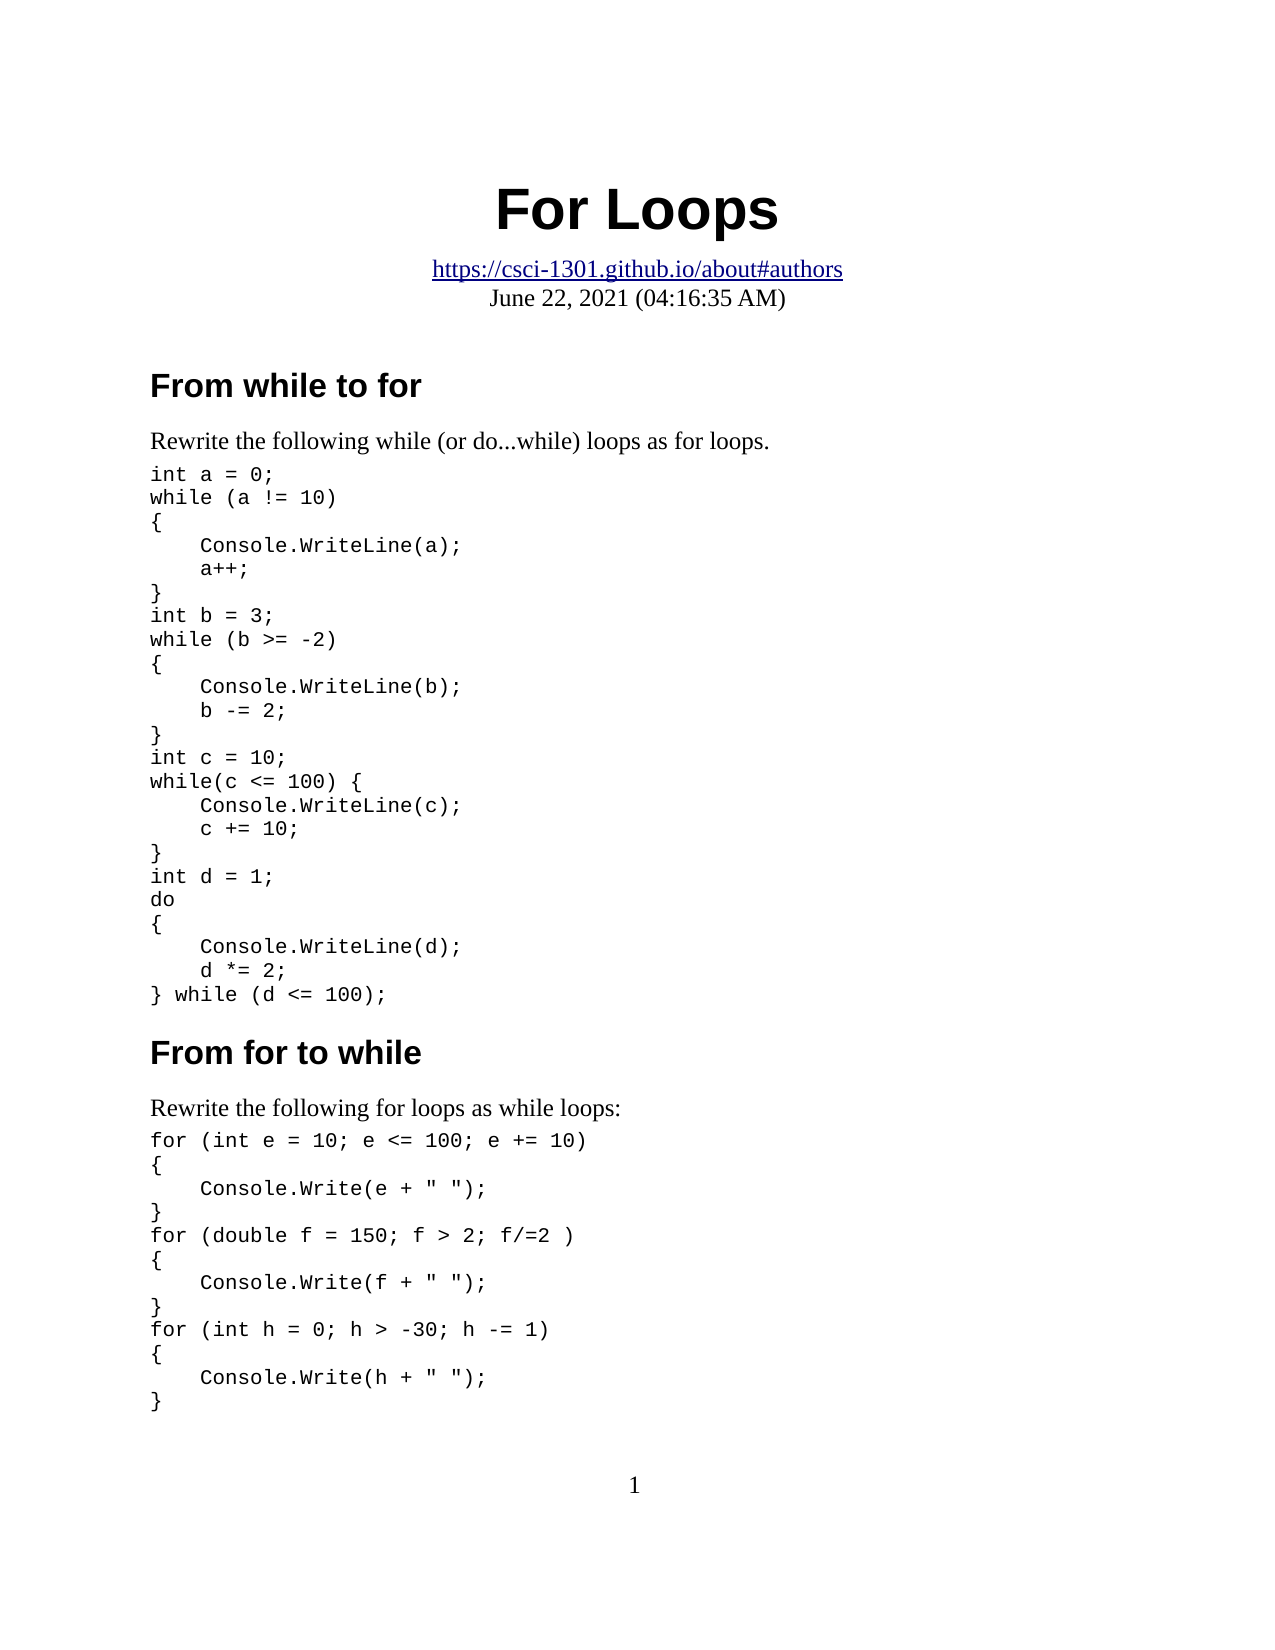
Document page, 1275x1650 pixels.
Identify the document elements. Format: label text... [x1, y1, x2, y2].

text } [150, 582, 1125, 606]
text } [150, 1201, 1125, 1225]
title For Loops [150, 175, 1125, 242]
text } while (d <= 100); [150, 984, 1125, 1007]
text { [150, 1154, 1125, 1178]
text https://csci-1301.github.io/about#authors [150, 254, 1125, 283]
text June 22, 2021 (04:16:35 AM) [150, 283, 1125, 312]
text a++; [150, 558, 1125, 582]
text Console.WriteLine(b); [150, 676, 1125, 700]
text Console.WriteLine(d); [150, 937, 1125, 960]
text while(c <= 100) { [150, 771, 1125, 795]
text int c = 10; [150, 747, 1125, 771]
subtitle From for to while [150, 1032, 1125, 1071]
text int d = 1; [150, 866, 1125, 889]
text { [150, 1343, 1125, 1367]
text c += 10; [150, 818, 1125, 842]
text int b = 3; [150, 606, 1125, 629]
text { [150, 511, 1125, 534]
text Console.Write(h + " "); [150, 1367, 1125, 1390]
text } [150, 1296, 1125, 1319]
text Console.WriteLine(a); [150, 534, 1125, 558]
text for (int e = 10; e <= 100; e += 10) [150, 1130, 1125, 1154]
text } [150, 1390, 1125, 1414]
text Rewrite the following while (or do...while) loops as for loops. [150, 426, 1125, 455]
text Console.Write(e + " "); [150, 1178, 1125, 1201]
text Rewrite the following for loops as while loops: [150, 1093, 1125, 1121]
text while (a != 10) [150, 487, 1125, 511]
text int a = 0; [150, 464, 1125, 487]
text { [150, 653, 1125, 676]
text } [150, 724, 1125, 747]
text for (double f = 150; f > 2; f/=2 ) [150, 1225, 1125, 1248]
text Console.Write(f + " "); [150, 1272, 1125, 1296]
text { [150, 1248, 1125, 1272]
text b -= 2; [150, 700, 1125, 724]
subtitle From while to for [150, 366, 1125, 404]
text while (b >= -2) [150, 629, 1125, 653]
text { [150, 913, 1125, 937]
text Console.WriteLine(c); [150, 795, 1125, 818]
text for (int h = 0; h > -30; h -= 1) [150, 1319, 1125, 1343]
text } [150, 842, 1125, 866]
text d *= 2; [150, 960, 1125, 984]
text do [150, 889, 1125, 913]
